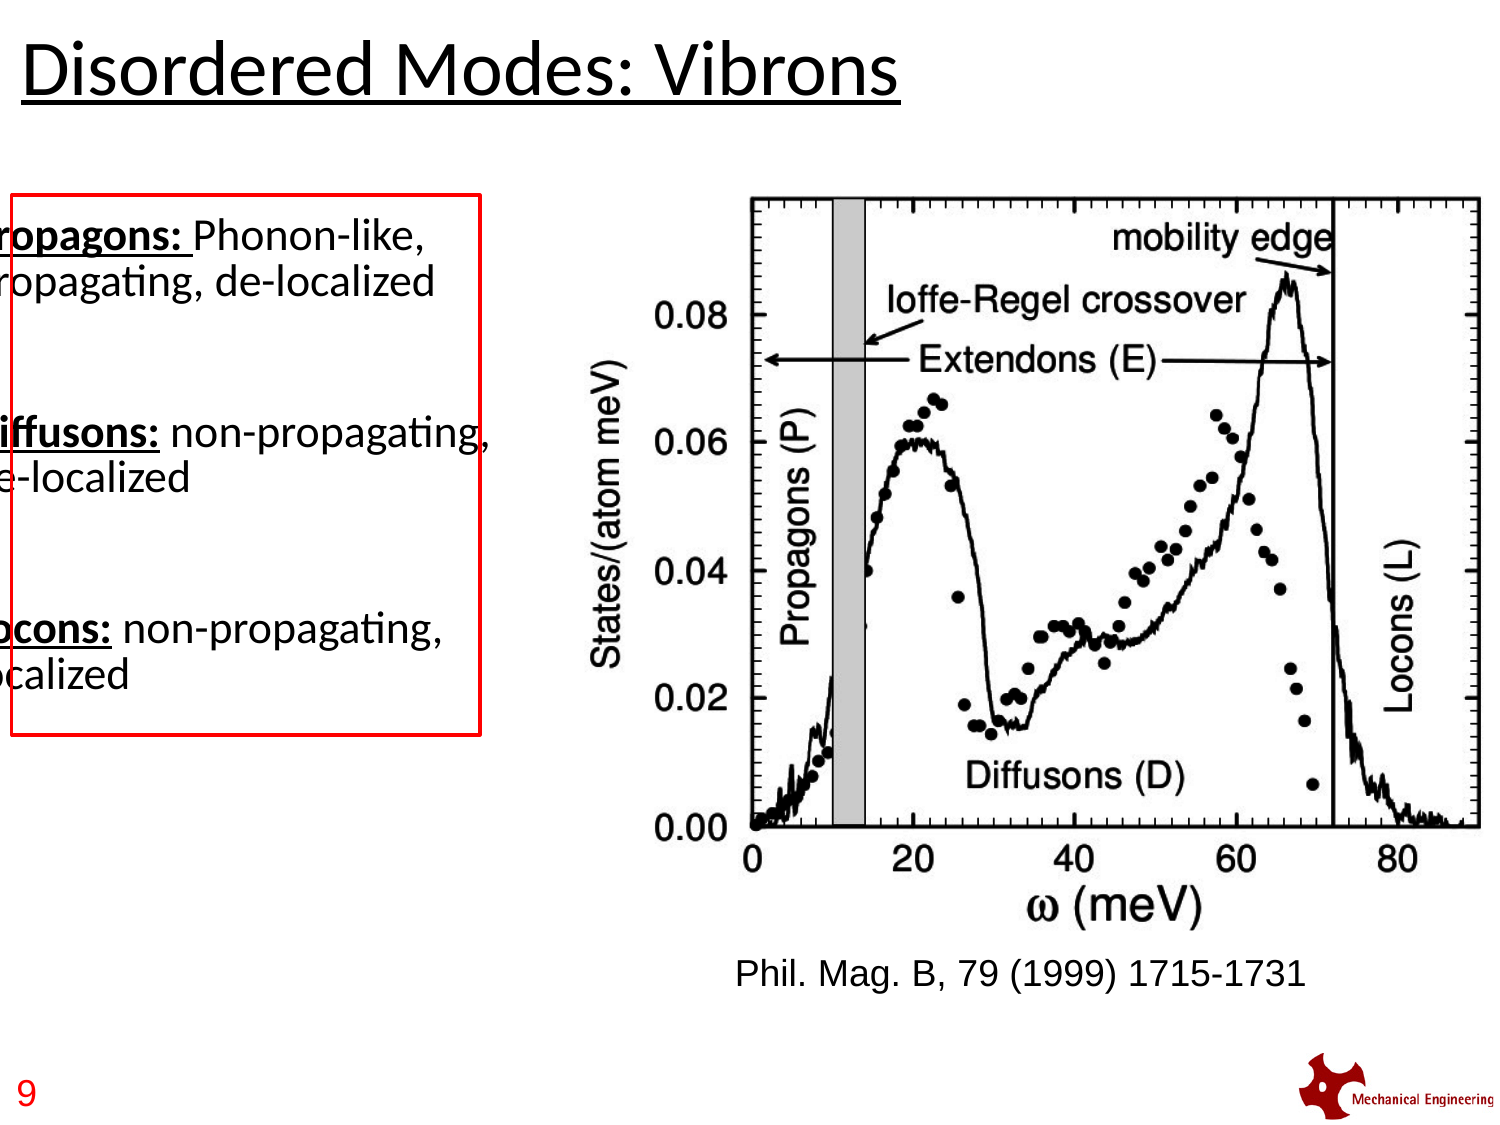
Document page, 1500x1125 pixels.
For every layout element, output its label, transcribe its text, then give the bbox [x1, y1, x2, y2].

picture [584, 186, 1485, 931]
text_box Propagons: Phonon-like, propagating, de-localized Diffusons: non-propagating, de-localized Locons: non-propagating, localized [13, 216, 478, 733]
text_box Phil. Mag. B, 79 (1999) 1715-1731 [720, 945, 1456, 1002]
title Disordered Modes: Vibrons [6, 24, 1500, 127]
picture [1298, 1053, 1494, 1120]
text_box Propagons: Phonon-like, propagating, de-localized Diffusons: non-propagating, de-localized Locons: non-propagating, localized [0, 216, 556, 976]
